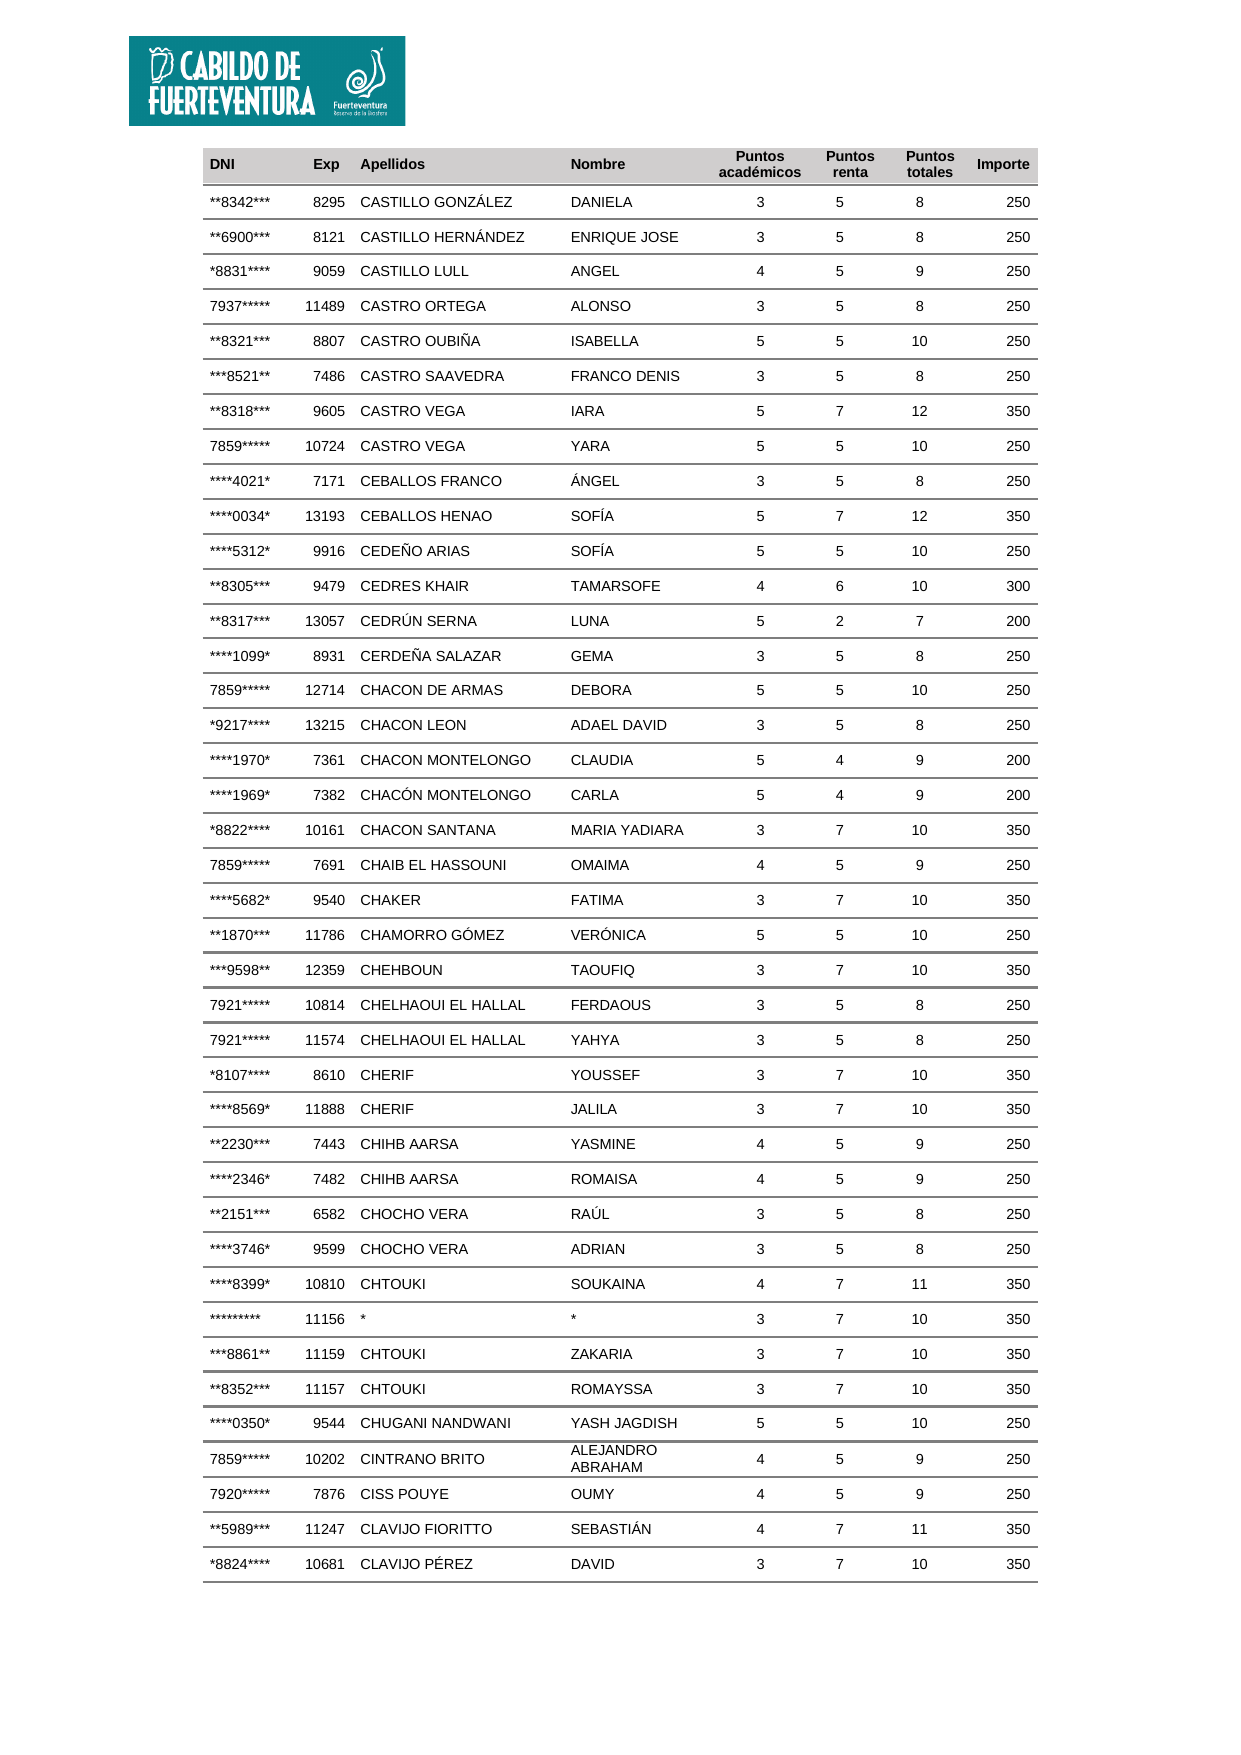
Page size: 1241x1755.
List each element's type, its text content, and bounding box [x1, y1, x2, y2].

table_cell ZAKARIA [552, 1338, 721, 1370]
table_cell 13057 [288, 605, 353, 637]
table_cell CLAVIJO FIORITTO [353, 1513, 552, 1546]
table_cell 4 [800, 744, 878, 777]
table_cell 4 [721, 255, 800, 288]
table_cell SOFÍA [552, 500, 721, 532]
table_cell ********* [203, 1303, 288, 1336]
table_cell CHACON DE ARMAS [353, 674, 552, 707]
table_cell 8 [878, 1198, 952, 1231]
table_cell 6 [800, 570, 878, 602]
table_cell VERÓNICA [552, 919, 721, 951]
table_cell 10814 [288, 989, 353, 1021]
table_cell CASTILLO GONZÁLEZ [353, 186, 552, 218]
table_cell 10161 [288, 814, 353, 847]
table_cell 4 [721, 1128, 800, 1161]
table_cell 11888 [288, 1093, 353, 1126]
table_cell ALEJANDRO ABRAHAM [552, 1443, 721, 1476]
table_cell 11574 [288, 1024, 353, 1056]
table_cell ALONSO [552, 290, 721, 323]
table_cell 9479 [288, 570, 353, 602]
table_cell CISS POUYE [353, 1478, 552, 1511]
table_cell 8 [878, 1233, 952, 1266]
table_cell 7 [800, 500, 878, 532]
table_cell 8 [878, 186, 952, 218]
table_cell CHACON LEON [353, 709, 552, 742]
table_cell 9 [878, 744, 952, 777]
table_cell 5 [721, 1408, 800, 1440]
table_cell 10 [878, 1408, 952, 1440]
table_cell 3 [721, 954, 800, 986]
table_cell 5 [721, 325, 800, 358]
table_cell 10681 [288, 1548, 353, 1581]
table_cell 10 [878, 674, 952, 707]
table_cell 10 [878, 570, 952, 602]
table_cell 3 [721, 290, 800, 323]
table_cell 250 [952, 849, 1038, 882]
table_cell 11157 [288, 1373, 353, 1405]
table_cell 5 [721, 919, 800, 951]
table_cell 4 [800, 779, 878, 812]
table_cell 8931 [288, 639, 353, 672]
table_cell *9217**** [203, 709, 288, 742]
table_cell 5 [800, 1233, 878, 1266]
table_cell 8121 [288, 220, 353, 253]
table_cell 7 [800, 814, 878, 847]
table_cell ****5312* [203, 535, 288, 567]
table_cell YOUSSEF [552, 1058, 721, 1091]
table_cell 7920***** [203, 1478, 288, 1511]
table_cell CHTOUKI [353, 1338, 552, 1370]
table_cell *8824**** [203, 1548, 288, 1581]
table_cell CHEHBOUN [353, 954, 552, 986]
table_cell CHOCHO VERA [353, 1198, 552, 1231]
table_cell **8352*** [203, 1373, 288, 1405]
table_cell TAOUFIQ [552, 954, 721, 986]
table_cell 10 [878, 430, 952, 463]
table_cell **8317*** [203, 605, 288, 637]
table_cell 5 [721, 605, 800, 637]
table_cell 11 [878, 1513, 952, 1546]
table_cell **1870*** [203, 919, 288, 951]
table_cell 11159 [288, 1338, 353, 1370]
table_cell 5 [800, 535, 878, 567]
table_header Puntos totales [878, 148, 952, 183]
table_cell *8822**** [203, 814, 288, 847]
table_cell ***8861** [203, 1338, 288, 1370]
table_cell CASTILLO LULL [353, 255, 552, 288]
table_cell CARLA [552, 779, 721, 812]
table_cell OMAIMA [552, 849, 721, 882]
table_cell 200 [952, 744, 1038, 777]
table_cell YASH JAGDISH [552, 1408, 721, 1440]
table_cell ISABELLA [552, 325, 721, 358]
table_cell 4 [721, 1443, 800, 1476]
table_cell 250 [952, 1198, 1038, 1231]
table_cell **8305*** [203, 570, 288, 602]
table_cell 350 [952, 1303, 1038, 1336]
table_cell 5 [800, 255, 878, 288]
table_cell 3 [721, 186, 800, 218]
table_cell * [353, 1303, 552, 1336]
table_cell ANGEL [552, 255, 721, 288]
table_cell 5 [800, 1478, 878, 1511]
table_cell 350 [952, 395, 1038, 428]
table_cell CHIHB AARSA [353, 1128, 552, 1161]
table_cell ****4021* [203, 465, 288, 498]
table_cell LUNA [552, 605, 721, 637]
table_cell *8107**** [203, 1058, 288, 1091]
table_cell CEDRES KHAIR [353, 570, 552, 602]
table_cell 3 [721, 884, 800, 917]
table_cell 3 [721, 465, 800, 498]
table_cell 11247 [288, 1513, 353, 1546]
table_cell 7859***** [203, 849, 288, 882]
table_cell 7 [800, 1373, 878, 1405]
table_cell 7 [800, 1058, 878, 1091]
table_cell 7859***** [203, 1443, 288, 1476]
table_cell 250 [952, 1128, 1038, 1161]
table_cell 9 [878, 255, 952, 288]
table_cell 4 [721, 1478, 800, 1511]
table_cell 9540 [288, 884, 353, 917]
table_cell 250 [952, 674, 1038, 707]
table_cell **6900*** [203, 220, 288, 253]
table_cell IARA [552, 395, 721, 428]
table_cell 8 [878, 360, 952, 393]
table_cell 5 [800, 290, 878, 323]
table_cell 8 [878, 639, 952, 672]
table_cell YARA [552, 430, 721, 463]
table_cell 10 [878, 814, 952, 847]
table_cell 250 [952, 989, 1038, 1021]
table_cell 350 [952, 954, 1038, 986]
table_cell 12 [878, 395, 952, 428]
table_cell 3 [721, 1198, 800, 1231]
table_cell ****1969* [203, 779, 288, 812]
table_cell 12359 [288, 954, 353, 986]
table_cell 11489 [288, 290, 353, 323]
table_cell 5 [800, 465, 878, 498]
table_cell 10 [878, 1058, 952, 1091]
table_cell CLAUDIA [552, 744, 721, 777]
table_cell 7443 [288, 1128, 353, 1161]
table_cell CEDRÚN SERNA [353, 605, 552, 637]
table_cell **8342*** [203, 186, 288, 218]
table_cell 8 [878, 1024, 952, 1056]
table_cell 7 [800, 1093, 878, 1126]
table_cell CEDEÑO ARIAS [353, 535, 552, 567]
table_cell 7 [800, 884, 878, 917]
table_cell 250 [952, 709, 1038, 742]
table_cell 8807 [288, 325, 353, 358]
table_cell FRANCO DENIS [552, 360, 721, 393]
table_cell DEBORA [552, 674, 721, 707]
table_cell 5 [721, 430, 800, 463]
table_cell FERDAOUS [552, 989, 721, 1021]
table_cell CHACON MONTELONGO [353, 744, 552, 777]
table_cell ****8569* [203, 1093, 288, 1126]
table_cell 250 [952, 430, 1038, 463]
table_cell 250 [952, 1408, 1038, 1440]
table_cell 250 [952, 1024, 1038, 1056]
table_cell 7361 [288, 744, 353, 777]
table_cell ***8521** [203, 360, 288, 393]
table_cell CASTRO SAAVEDRA [353, 360, 552, 393]
table_cell CHIHB AARSA [353, 1163, 552, 1196]
table_cell 10 [878, 919, 952, 951]
table_cell 9 [878, 1128, 952, 1161]
table_cell 3 [721, 220, 800, 253]
table_cell RAÚL [552, 1198, 721, 1231]
table_header Puntos académicos [721, 148, 800, 183]
table_cell 9 [878, 1163, 952, 1196]
table_cell 7859***** [203, 430, 288, 463]
table_cell 250 [952, 220, 1038, 253]
table_cell 3 [721, 1548, 800, 1581]
table_cell CHTOUKI [353, 1373, 552, 1405]
table_cell 5 [800, 325, 878, 358]
table_cell ADAEL DAVID [552, 709, 721, 742]
table_cell CEBALLOS FRANCO [353, 465, 552, 498]
table_cell 3 [721, 1338, 800, 1370]
table_cell 8 [878, 220, 952, 253]
table_cell 8 [878, 709, 952, 742]
table_cell 300 [952, 570, 1038, 602]
table_cell 10 [878, 954, 952, 986]
table_cell 350 [952, 1058, 1038, 1091]
table_cell 5 [800, 989, 878, 1021]
table_cell 12714 [288, 674, 353, 707]
table_cell 7 [800, 1338, 878, 1370]
table_cell 3 [721, 814, 800, 847]
table_cell MARIA YADIARA [552, 814, 721, 847]
table_cell 8610 [288, 1058, 353, 1091]
table_cell 5 [800, 674, 878, 707]
table_cell 4 [721, 849, 800, 882]
table_cell 350 [952, 884, 1038, 917]
table_cell 250 [952, 186, 1038, 218]
table_cell CASTRO VEGA [353, 395, 552, 428]
table_cell 5 [800, 639, 878, 672]
table_header Importe [952, 148, 1038, 183]
table_header Exp [288, 148, 353, 183]
table_cell 5 [800, 360, 878, 393]
table_header DNI [203, 148, 288, 183]
table_cell 13215 [288, 709, 353, 742]
table_cell 4 [721, 570, 800, 602]
table_cell **5989*** [203, 1513, 288, 1546]
table_cell SOFÍA [552, 535, 721, 567]
table_cell 7921***** [203, 989, 288, 1021]
table_cell 3 [721, 709, 800, 742]
table_cell ****1099* [203, 639, 288, 672]
table_cell 8 [878, 989, 952, 1021]
table_cell CLAVIJO PÉREZ [353, 1548, 552, 1581]
table_cell CHELHAOUI EL HALLAL [353, 989, 552, 1021]
table_cell 8295 [288, 186, 353, 218]
table_cell 5 [800, 1408, 878, 1440]
table_cell 4 [721, 1163, 800, 1196]
table_cell **2230*** [203, 1128, 288, 1161]
table_cell 5 [721, 674, 800, 707]
table_cell 7691 [288, 849, 353, 882]
table_cell 9 [878, 849, 952, 882]
table_cell 250 [952, 535, 1038, 567]
table_cell 5 [800, 1024, 878, 1056]
table_cell 7921***** [203, 1024, 288, 1056]
table_cell CINTRANO BRITO [353, 1443, 552, 1476]
table_cell 10 [878, 1338, 952, 1370]
table_cell 5 [800, 1198, 878, 1231]
table_cell 9916 [288, 535, 353, 567]
table_cell 13193 [288, 500, 353, 532]
table_cell CHTOUKI [353, 1268, 552, 1301]
table_cell JALILA [552, 1093, 721, 1126]
table_cell 5 [721, 395, 800, 428]
table_cell 350 [952, 1268, 1038, 1301]
table_cell 7171 [288, 465, 353, 498]
table_cell SEBASTIÁN [552, 1513, 721, 1546]
table_cell ROMAYSSA [552, 1373, 721, 1405]
table_cell 4 [721, 1513, 800, 1546]
table_cell 5 [800, 220, 878, 253]
table_cell 2 [800, 605, 878, 637]
table_cell **8318*** [203, 395, 288, 428]
table_cell 7 [800, 1268, 878, 1301]
table_cell 250 [952, 639, 1038, 672]
table_cell 3 [721, 1303, 800, 1336]
table_cell 5 [800, 1443, 878, 1476]
table_cell 250 [952, 290, 1038, 323]
table_cell CASTRO ORTEGA [353, 290, 552, 323]
table_cell 250 [952, 1163, 1038, 1196]
table_cell 9 [878, 779, 952, 812]
table_cell 3 [721, 1233, 800, 1266]
table_cell 10 [878, 1548, 952, 1581]
table_cell CHACON SANTANA [353, 814, 552, 847]
table_cell CASTRO VEGA [353, 430, 552, 463]
table_cell DANIELA [552, 186, 721, 218]
table_cell 7937***** [203, 290, 288, 323]
table_cell 10810 [288, 1268, 353, 1301]
table_cell 5 [721, 535, 800, 567]
table_cell 3 [721, 1093, 800, 1126]
table_cell CHERIF [353, 1093, 552, 1126]
table_cell ****0034* [203, 500, 288, 532]
table_cell 3 [721, 639, 800, 672]
table_cell ÁNGEL [552, 465, 721, 498]
table_cell 10 [878, 535, 952, 567]
table_cell **2151*** [203, 1198, 288, 1231]
table_cell 200 [952, 779, 1038, 812]
table_cell 5 [800, 919, 878, 951]
table_cell CHACÓN MONTELONGO [353, 779, 552, 812]
table_cell 7382 [288, 779, 353, 812]
table_cell CHAMORRO GÓMEZ [353, 919, 552, 951]
table_cell 10 [878, 1303, 952, 1336]
table_cell CHAIB EL HASSOUNI [353, 849, 552, 882]
table_cell 12 [878, 500, 952, 532]
table_cell 350 [952, 1548, 1038, 1581]
table_cell 3 [721, 1373, 800, 1405]
table_cell CERDEÑA SALAZAR [353, 639, 552, 672]
table_cell 9059 [288, 255, 353, 288]
table_cell CASTILLO HERNÁNDEZ [353, 220, 552, 253]
table_cell 250 [952, 360, 1038, 393]
table_cell GEMA [552, 639, 721, 672]
table_cell 7482 [288, 1163, 353, 1196]
table_cell 7876 [288, 1478, 353, 1511]
table_cell 7 [800, 1513, 878, 1546]
table_cell 3 [721, 360, 800, 393]
table_cell **8321*** [203, 325, 288, 358]
table_cell 10724 [288, 430, 353, 463]
table_cell 5 [800, 430, 878, 463]
table_cell ENRIQUE JOSE [552, 220, 721, 253]
table_cell 7859***** [203, 674, 288, 707]
table_cell CHERIF [353, 1058, 552, 1091]
table_cell 3 [721, 989, 800, 1021]
table_cell 5 [800, 709, 878, 742]
table_header Nombre [552, 148, 721, 183]
table_cell 8 [878, 465, 952, 498]
table_cell 250 [952, 1443, 1038, 1476]
table_cell 9599 [288, 1233, 353, 1266]
table_cell CHUGANI NANDWANI [353, 1408, 552, 1440]
table_cell 10202 [288, 1443, 353, 1476]
table_cell FATIMA [552, 884, 721, 917]
table_cell 9605 [288, 395, 353, 428]
table_cell 350 [952, 1093, 1038, 1126]
table_cell SOUKAINA [552, 1268, 721, 1301]
table_cell ****8399* [203, 1268, 288, 1301]
table_cell 10 [878, 884, 952, 917]
table_cell ****0350* [203, 1408, 288, 1440]
table_cell ADRIAN [552, 1233, 721, 1266]
table_cell 10 [878, 325, 952, 358]
table_cell 9 [878, 1478, 952, 1511]
table_cell * [552, 1303, 721, 1336]
table_cell 7486 [288, 360, 353, 393]
table_cell 3 [721, 1058, 800, 1091]
table_cell 4 [721, 1268, 800, 1301]
table_cell ROMAISA [552, 1163, 721, 1196]
table_cell 5 [800, 1128, 878, 1161]
table_cell 7 [800, 954, 878, 986]
table_cell ****2346* [203, 1163, 288, 1196]
table_cell 250 [952, 1478, 1038, 1511]
table_cell 7 [800, 1303, 878, 1336]
table_cell 250 [952, 1233, 1038, 1266]
table_cell 250 [952, 255, 1038, 288]
table_cell 200 [952, 605, 1038, 637]
table_cell 7 [800, 395, 878, 428]
table_cell 9544 [288, 1408, 353, 1440]
table_cell 5 [800, 849, 878, 882]
table_cell 350 [952, 1373, 1038, 1405]
table_header Puntos renta [800, 148, 878, 183]
table_cell ****5682* [203, 884, 288, 917]
table_cell 7 [800, 1548, 878, 1581]
table_cell CHOCHO VERA [353, 1233, 552, 1266]
table_cell 10 [878, 1373, 952, 1405]
table_cell 10 [878, 1093, 952, 1126]
table_cell 5 [721, 779, 800, 812]
table_cell 350 [952, 500, 1038, 532]
table_cell 350 [952, 1513, 1038, 1546]
table_cell DAVID [552, 1548, 721, 1581]
table_cell CASTRO OUBIÑA [353, 325, 552, 358]
table_cell 350 [952, 814, 1038, 847]
table_cell 11 [878, 1268, 952, 1301]
table_cell OUMY [552, 1478, 721, 1511]
table_cell *8831**** [203, 255, 288, 288]
table_cell 11786 [288, 919, 353, 951]
table_cell 5 [800, 1163, 878, 1196]
table_cell 6582 [288, 1198, 353, 1231]
table_cell 8 [878, 290, 952, 323]
table_cell 3 [721, 1024, 800, 1056]
table_cell 5 [721, 744, 800, 777]
table_cell 250 [952, 465, 1038, 498]
table_cell 5 [800, 186, 878, 218]
table_cell CHELHAOUI EL HALLAL [353, 1024, 552, 1056]
table_cell 350 [952, 1338, 1038, 1370]
table_cell 7 [878, 605, 952, 637]
table_cell CHAKER [353, 884, 552, 917]
table_cell 9 [878, 1443, 952, 1476]
table_cell CEBALLOS HENAO [353, 500, 552, 532]
table_cell ****3746* [203, 1233, 288, 1266]
table_cell ***9598** [203, 954, 288, 986]
table_header Apellidos [353, 148, 552, 183]
table_cell 250 [952, 325, 1038, 358]
table_cell 250 [952, 919, 1038, 951]
table_cell 5 [721, 500, 800, 532]
table_cell YASMINE [552, 1128, 721, 1161]
table_cell 11156 [288, 1303, 353, 1336]
table_cell TAMARSOFE [552, 570, 721, 602]
table_cell YAHYA [552, 1024, 721, 1056]
table_cell ****1970* [203, 744, 288, 777]
